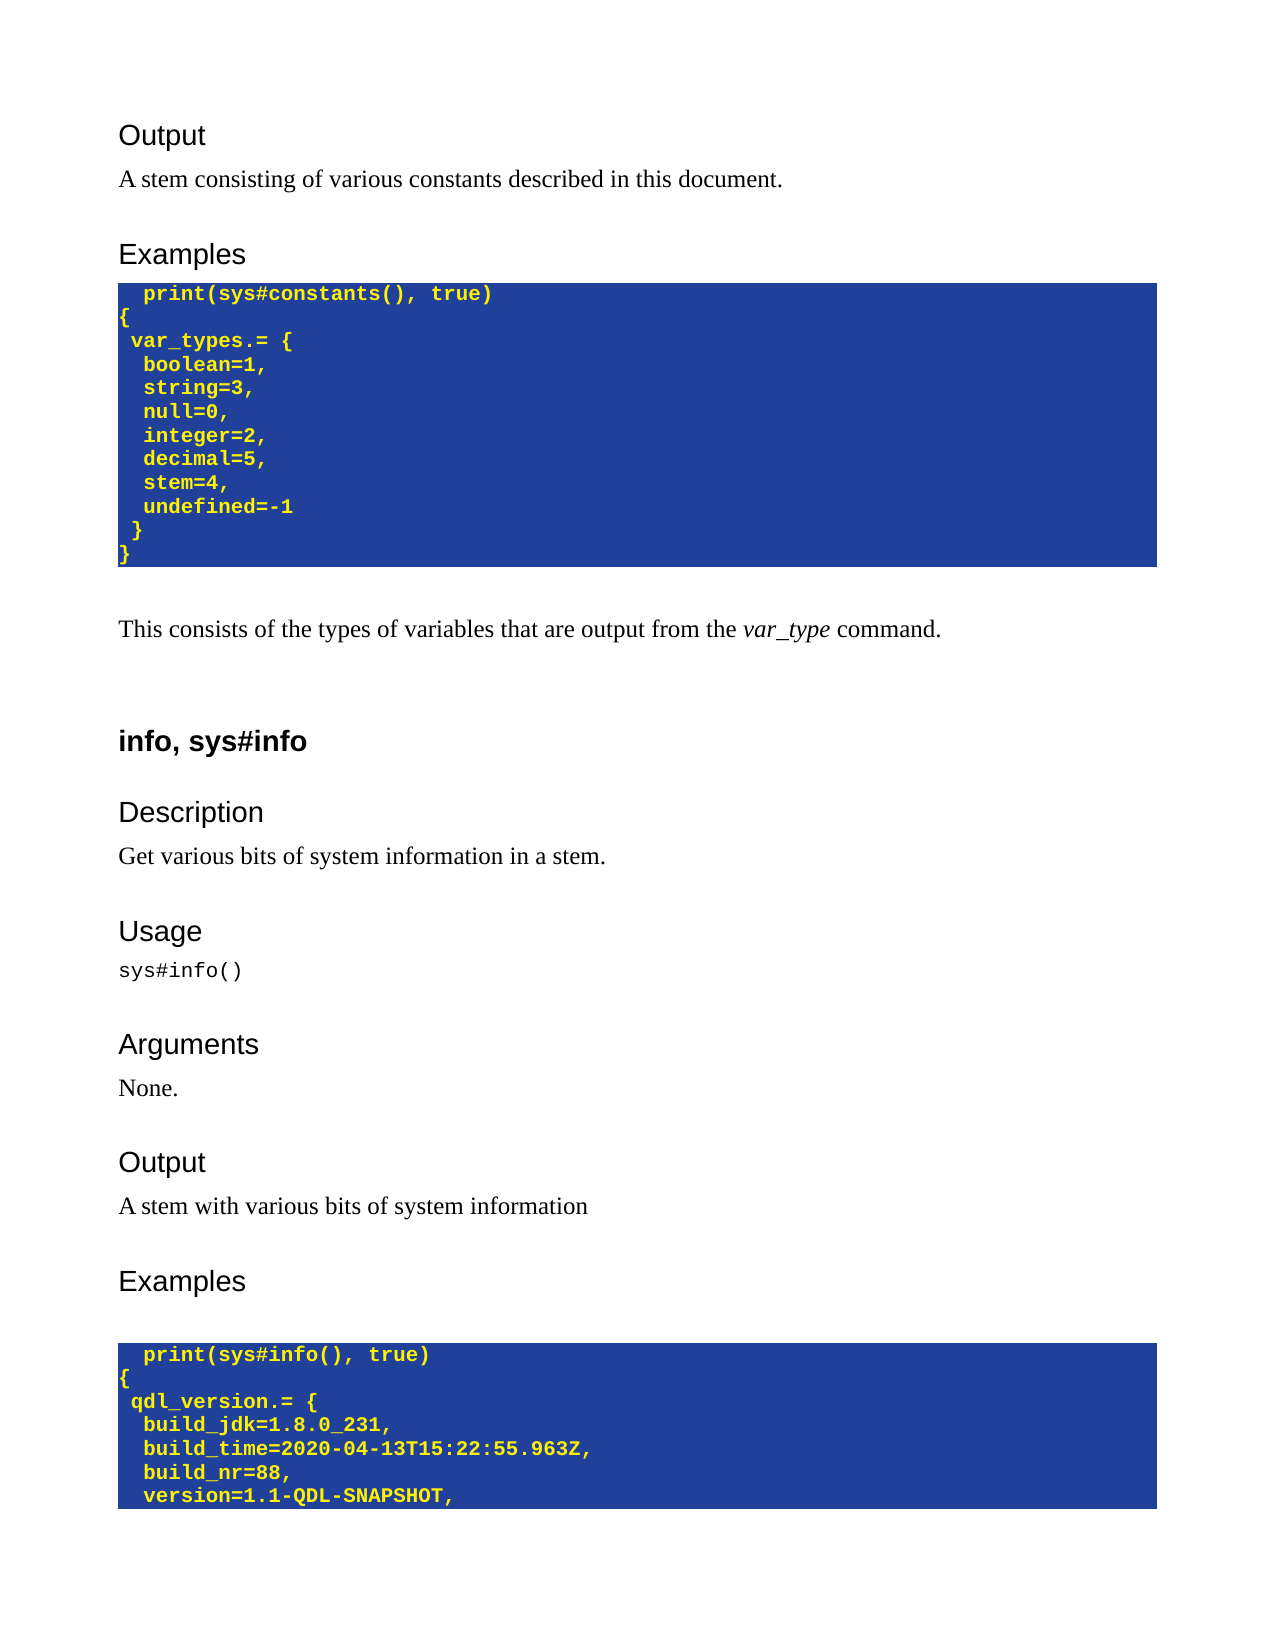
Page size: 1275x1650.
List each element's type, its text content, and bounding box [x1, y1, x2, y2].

text integer=2, [118, 425, 1157, 448]
text } [118, 519, 1157, 543]
text sys#info() [118, 960, 1157, 983]
text null=0, [118, 401, 1157, 425]
subtitle Usage [118, 914, 1157, 947]
subtitle Examples [118, 237, 1157, 270]
text undefined=-1 [118, 496, 1157, 519]
subtitle Arguments [118, 1027, 1157, 1060]
text decimal=5, [118, 448, 1157, 472]
text string=3, [118, 377, 1157, 401]
text } [118, 543, 1157, 567]
text build_nr=88, [118, 1462, 1157, 1485]
subtitle Description [118, 795, 1157, 829]
subtitle Output [118, 1145, 1157, 1179]
text A stem consisting of various constants described in this document. [118, 164, 1157, 193]
text var_types.= { [118, 330, 1157, 354]
text print(sys#info(), true) [118, 1343, 1157, 1367]
text { [118, 1367, 1157, 1391]
text stem=4, [118, 472, 1157, 496]
text boolean=1, [118, 354, 1157, 377]
subtitle info, sys#info [118, 724, 1157, 758]
text qdl_version.= { [118, 1391, 1157, 1414]
text print(sys#constants(), true) [118, 283, 1157, 306]
subtitle Examples [118, 1264, 1157, 1331]
text This consists of the types of variables that are output from the var_type command. [118, 614, 1157, 643]
text build_time=2020-04-13T15:22:55.963Z, [118, 1438, 1157, 1462]
text { [118, 306, 1157, 330]
subtitle Output [118, 118, 1157, 152]
text version=1.1-QDL-SNAPSHOT, [118, 1485, 1157, 1509]
text Get various bits of system information in a stem. [118, 841, 1157, 870]
text A stem with various bits of system information [118, 1191, 1157, 1220]
text None. [118, 1073, 1157, 1101]
text build_jdk=1.8.0_231, [118, 1414, 1157, 1438]
